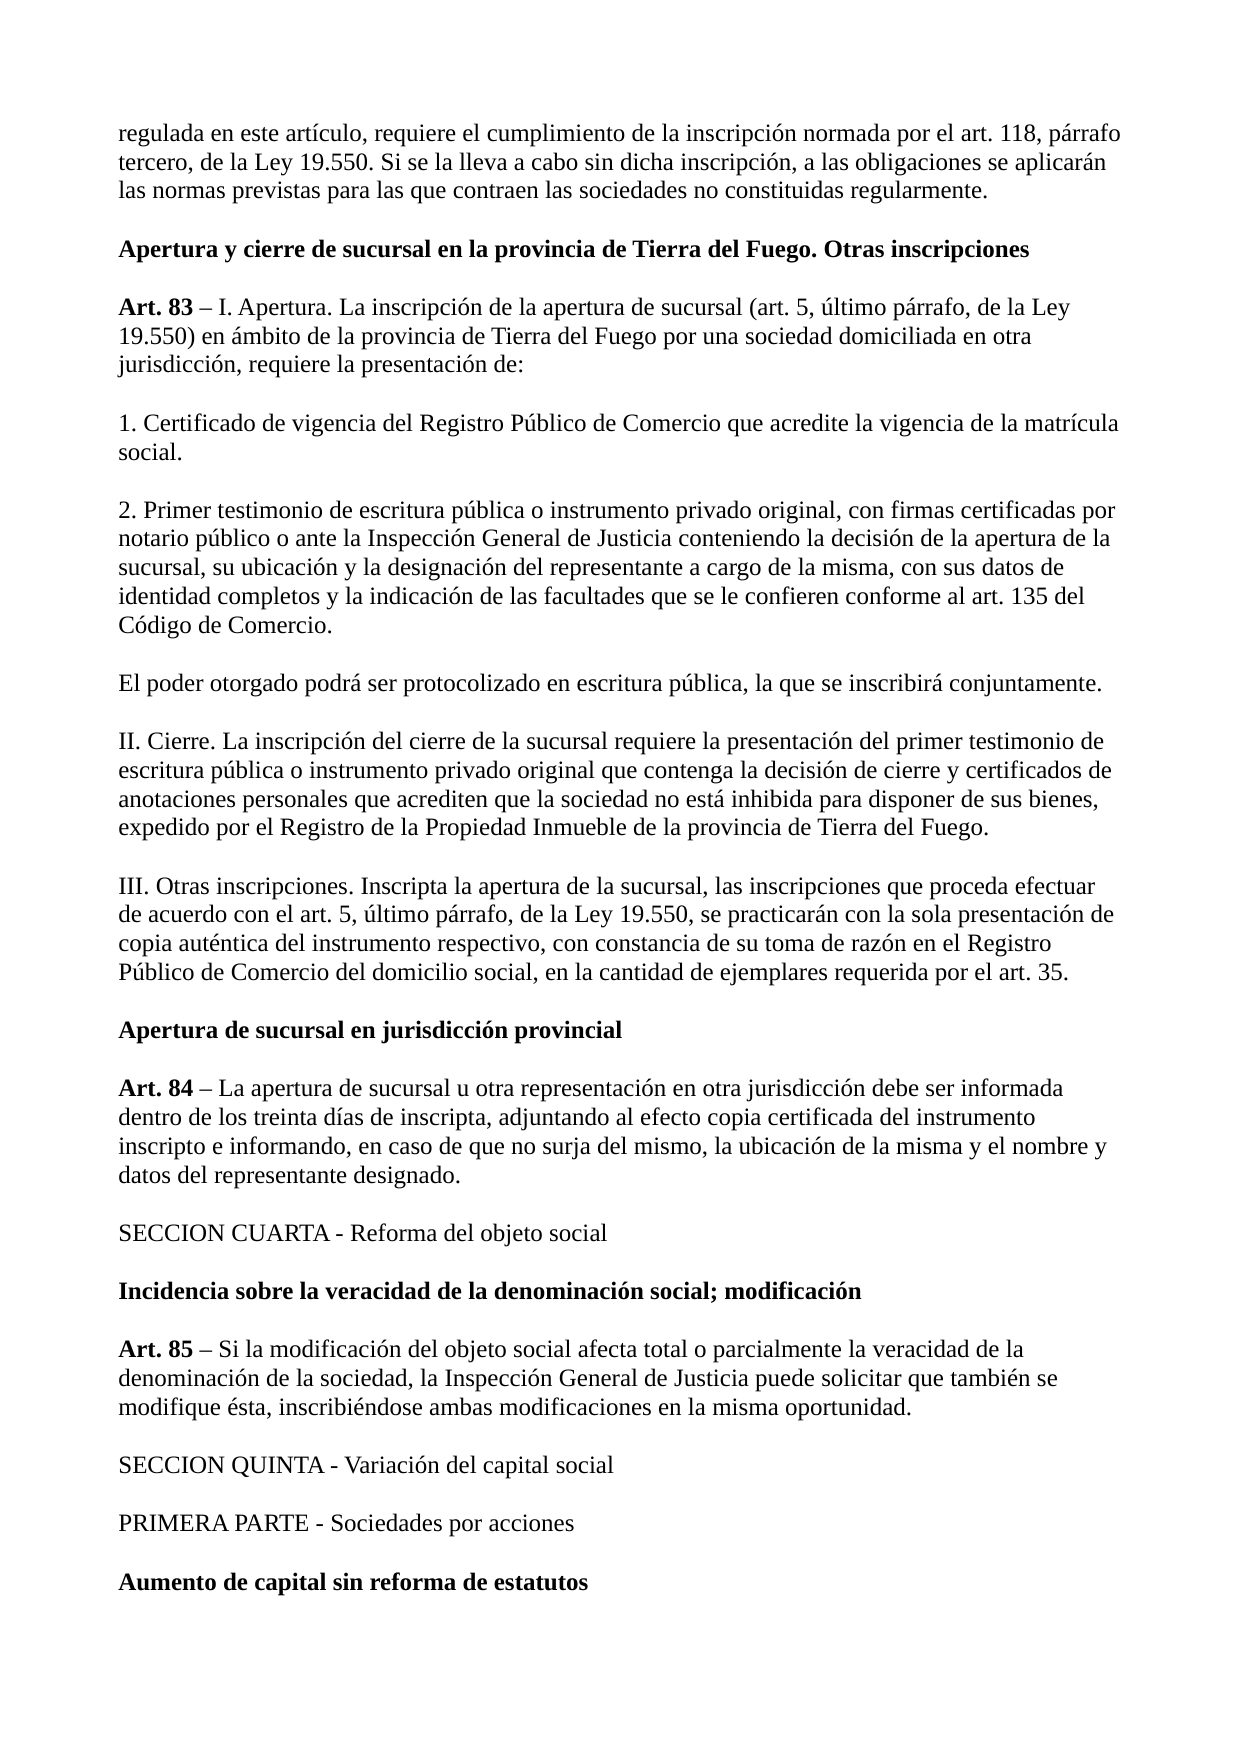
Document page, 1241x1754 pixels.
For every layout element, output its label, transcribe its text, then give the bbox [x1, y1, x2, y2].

table_header regulada en este artículo, requiere el cumplimiento de la inscripción normada por el art. 118, párrafo tercero, de la Ley 19.550. Si se la lleva a cabo sin dicha inscripción, a las obligaciones se aplicarán las normas previstas para las que contraen las sociedades no constituidas regularmente. Apertura y cierre de sucursal en la provincia de Tierra del Fuego. Otras inscripciones Art. 83 – I. Apertura. La inscripción de la apertura de sucursal (art. 5, último párrafo, de la Ley 19.550) en ámbito de la provincia de Tierra del Fuego por una sociedad domiciliada en otra jurisdicción, requiere la presentación de: 1. Certificado de vigencia del Registro Público de Comercio que acredite la vigencia de la matrícula social. 2. Primer testimonio de escritura pública o instrumento privado original, con firmas certificadas por notario público o ante la Inspección General de Justicia conteniendo la decisión de la apertura de la sucursal, su ubicación y la designación del representante a cargo de la misma, con sus datos de identidad completos y la indicación de las facultades que se le confieren conforme al art. 135 del Código de Comercio. El poder otorgado podrá ser protocolizado en escritura pública, la que se inscribirá conjuntamente. II. Cierre. La inscripción del cierre de la sucursal requiere la presentación del primer testimonio de escritura pública o instrumento privado original que contenga la decisión de cierre y certificados de anotaciones personales que acrediten que la sociedad no está inhibida para disponer de sus bienes, expedido por el Registro de la Propiedad Inmueble de la provincia de Tierra del Fuego. III. Otras inscripciones. Inscripta la apertura de la sucursal, las inscripciones que proceda efectuar de acuerdo con el art. 5, último párrafo, de la Ley 19.550, se practicarán con la sola presentación de copia auténtica del instrumento respectivo, con constancia de su toma de razón en el Registro Público de Comercio del domicilio social, en la cantidad de ejemplares requerida por el art. 35. Apertura de sucursal en jurisdicción provincial Art. 84 – La apertura de sucursal u otra representación en otra jurisdicción debe ser informada dentro de los treinta días de inscripta, adjuntando al efecto copia certificada del instrumento inscripto e informando, en caso de que no surja del mismo, la ubicación de la misma y el nombre y datos del representante designado. SECCION CUARTA - Reforma del objeto social Incidencia sobre la veracidad de la denominación social; modificación Art. 85 – Si la modificación del objeto social afecta total o parcialmente la veracidad de la denominación de la sociedad, la Inspección General de Justicia puede solicitar que también se modifique ésta, inscribiéndose ambas modificaciones en la misma oportunidad. SECCION QUINTA - Variación del capital social PRIMERA PARTE - Sociedades por acciones Aumento de capital sin reforma de estatutos [118, 118, 1122, 1625]
